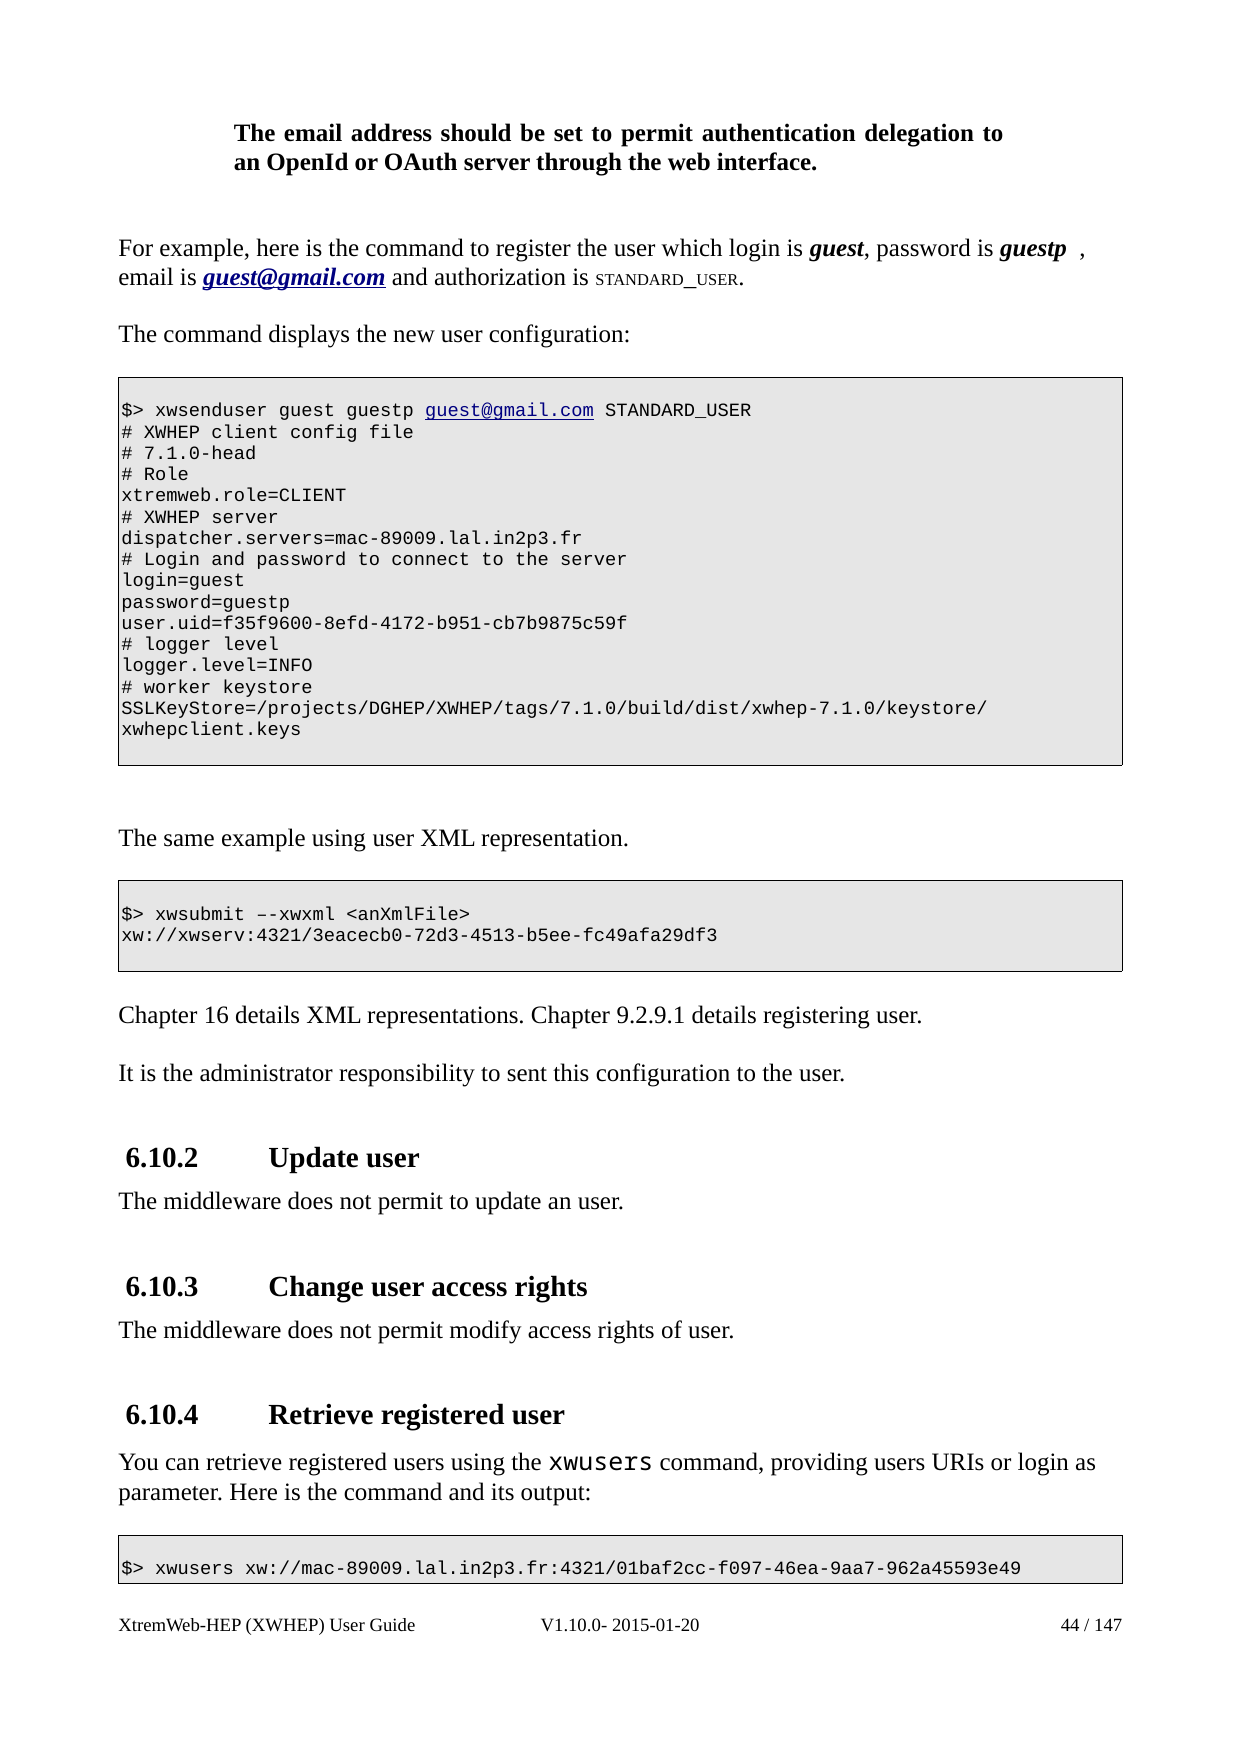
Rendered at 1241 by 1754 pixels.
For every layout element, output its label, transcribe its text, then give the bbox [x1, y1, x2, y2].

text SSLKeyStore=/projects/DGHEP/XWHEP/tags/7.1.0/build/dist/xwhep-7.1.0/keystore/xwhepclient.keys [119, 696, 1122, 738]
subtitle Update user [118, 1140, 1122, 1174]
text user.uid=f35f9600-8efd-4172-b951-cb7b9875c59f [119, 611, 1122, 632]
text # Login and password to connect to the server [119, 547, 1122, 568]
subtitle Change user access rights [118, 1269, 1122, 1302]
text The email address should be set to permit authentication delegation to an OpenId or OAuth server through the web interface. [233, 118, 1004, 176]
text # worker keystore [119, 674, 1122, 696]
text dispatcher.servers=mac-89009.lal.in2p3.fr [119, 526, 1122, 547]
subtitle Retrieve registered user [118, 1397, 1122, 1431]
text # XWHEP server [119, 504, 1122, 526]
text xtremweb.role=CLIENT [119, 483, 1122, 504]
text password=guestp [119, 589, 1122, 611]
text You can retrieve registered users using the xwusers command, providing users URIs or login as parameter. Here is the command and its output: [118, 1443, 1122, 1506]
text # Role [119, 462, 1122, 483]
text $> xwsenduser guest guestp guest@gmail.com STANDARD_USER [119, 398, 1122, 419]
text # logger level [119, 632, 1122, 653]
text Chapter 16 details XML representations. Chapter 9.2.9.1 details registering user. [118, 1000, 1122, 1029]
text # 7.1.0-head [119, 441, 1122, 462]
text $> xwusers xw://mac-89009.lal.in2p3.fr:4321/01baf2cc-f097-46ea-9aa7-962a45593e49 [119, 1556, 1122, 1583]
text $> xwsubmit –-xwxml <anXmlFile> xw://xwserv:4321/3eacecb0-72d3-4513-b5ee-fc49afa29df3 [119, 902, 1122, 944]
text The middleware does not permit to update an user. [118, 1186, 1122, 1215]
text The same example using user XML representation. [118, 823, 1122, 852]
text logger.level=INFO [119, 653, 1122, 674]
text The middleware does not permit modify access rights of user. [118, 1315, 1122, 1343]
text The command displays the new user configuration: [118, 319, 1122, 348]
text For example, here is the command to register the user which login is guest, password is guestp , email is guest@gmail.com and authorization is standard_user. [118, 233, 1122, 291]
text # XWHEP client config file [119, 419, 1122, 441]
text It is the administrator responsibility to sent this configuration to the user. [118, 1058, 1122, 1086]
text login=guest [119, 568, 1122, 589]
